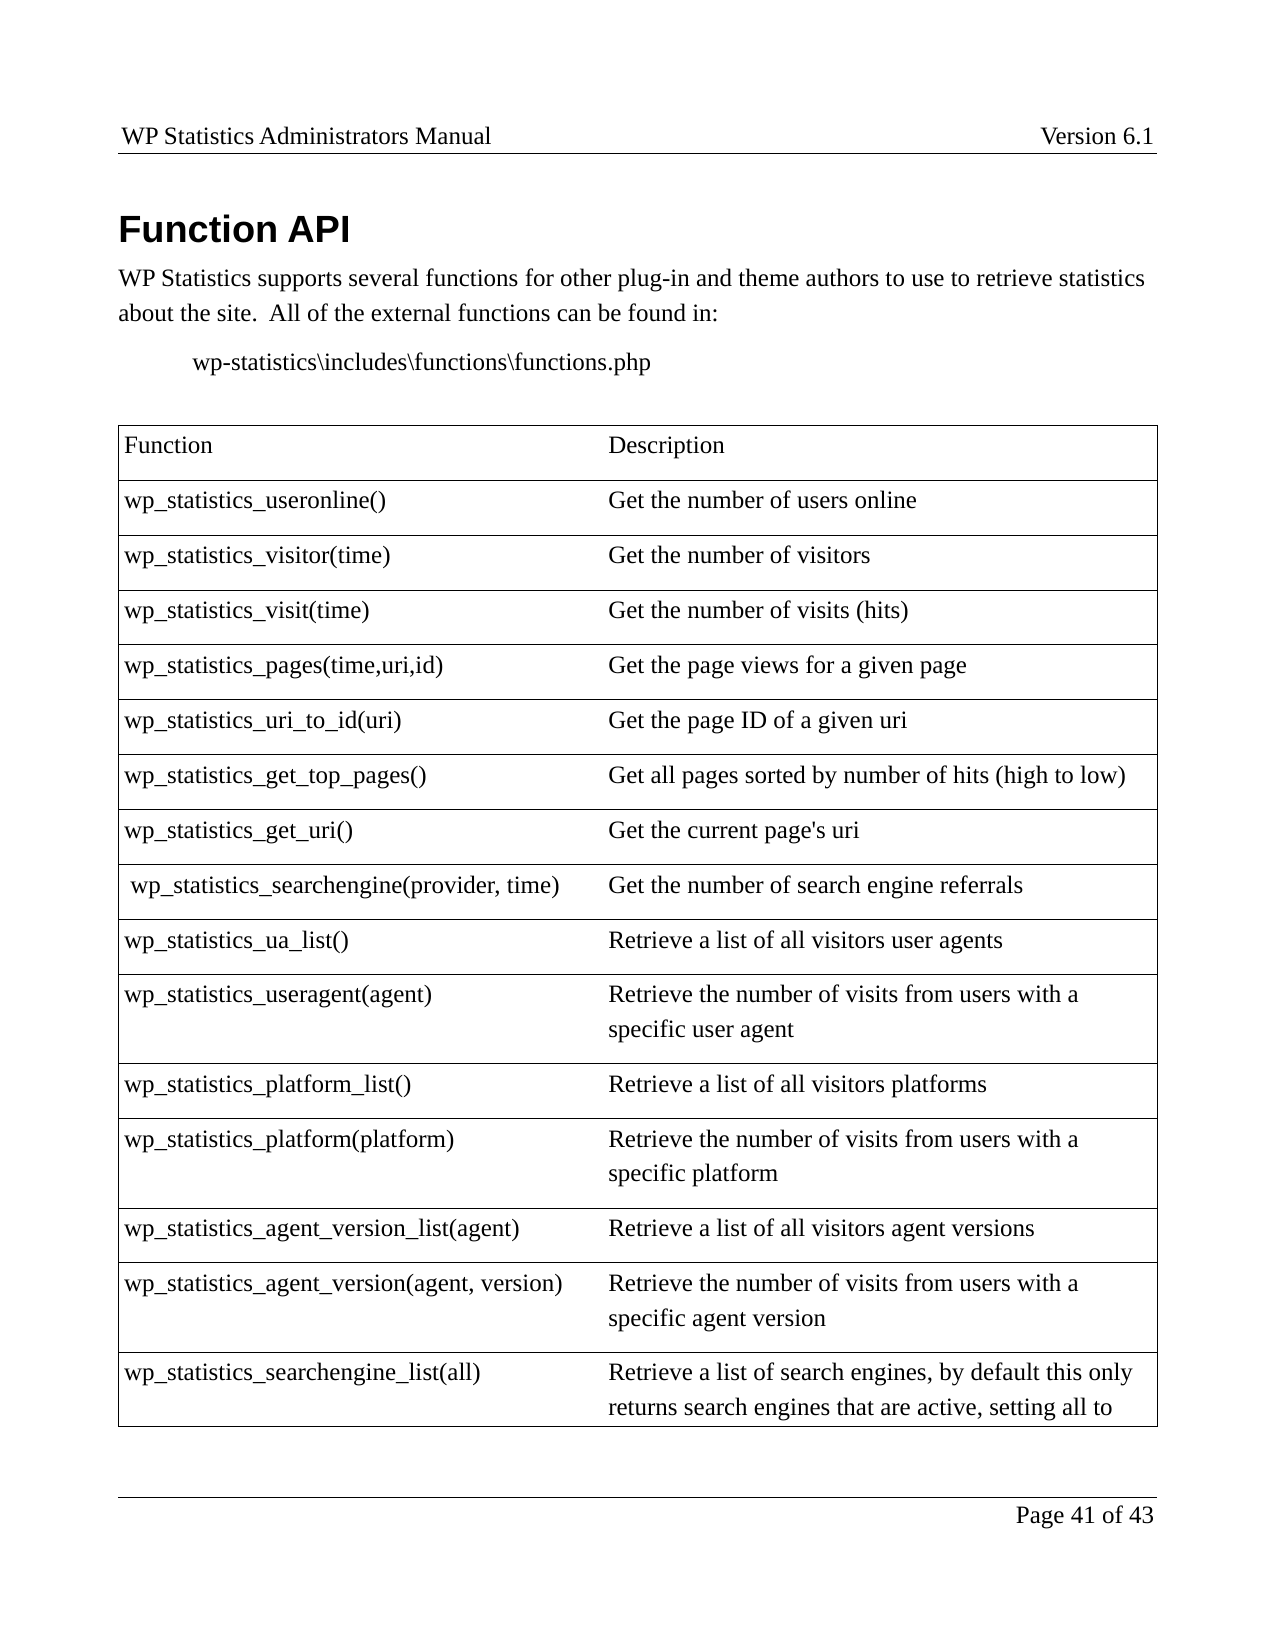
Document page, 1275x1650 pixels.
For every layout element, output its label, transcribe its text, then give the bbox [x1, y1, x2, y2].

subtitle Function API [118, 207, 1157, 251]
table_cell Retrieve the number of visits from users with a specific user agent [603, 975, 1157, 1063]
table_cell Get the page views for a given page [603, 645, 1157, 699]
table_cell wp_statistics_useragent(agent) [119, 975, 602, 1063]
table_cell wp_statistics_searchengine_list(all) [119, 1353, 602, 1426]
table_cell Get all pages sorted by number of hits (high to low) [603, 755, 1157, 809]
table_cell wp_statistics_useronline() [119, 481, 602, 534]
table_cell Get the number of search engine referrals [603, 865, 1157, 919]
table_cell Retrieve a list of all visitors user agents [603, 920, 1157, 974]
table_cell wp_statistics_platform(platform) [119, 1119, 602, 1207]
table_cell Retrieve a list of all visitors agent versions [603, 1209, 1157, 1262]
table_cell wp_statistics_agent_version_list(agent) [119, 1209, 602, 1262]
table_cell wp_statistics_uri_to_id(uri) [119, 700, 602, 754]
table_header Description [603, 426, 1157, 480]
table_cell Get the page ID of a given uri [603, 700, 1157, 754]
text wp-statistics\includes\functions\functions.php [118, 347, 1157, 376]
table_cell wp_statistics_platform_list() [119, 1064, 602, 1118]
table_cell Get the number of visitors [603, 536, 1157, 589]
table_cell wp_statistics_searchengine(provider, time) [119, 865, 602, 919]
table_cell wp_statistics_get_uri() [119, 810, 602, 864]
table_header Function [119, 426, 602, 480]
table_cell Retrieve the number of visits from users with a specific platform [603, 1119, 1157, 1207]
table_cell Get the current page's uri [603, 810, 1157, 864]
table_cell wp_statistics_agent_version(agent, version) [119, 1263, 602, 1352]
text WP Statistics supports several functions for other plug-in and theme authors to use to retrieve statistics about the site. All of the external functions can be found in: [118, 263, 1157, 327]
table_cell wp_statistics_get_top_pages() [119, 755, 602, 809]
table_cell Retrieve a list of search engines, by default this only returns search engines that are active, setting all to [603, 1353, 1157, 1426]
table_cell wp_statistics_visit(time) [119, 591, 602, 644]
table_cell Retrieve the number of visits from users with a specific agent version [603, 1263, 1157, 1352]
table_cell Get the number of visits (hits) [603, 591, 1157, 644]
table_cell wp_statistics_ua_list() [119, 920, 602, 974]
table_cell Retrieve a list of all visitors platforms [603, 1064, 1157, 1118]
table_cell Get the number of users online [603, 481, 1157, 534]
table_cell wp_statistics_visitor(time) [119, 536, 602, 589]
table_cell wp_statistics_pages(time,uri,id) [119, 645, 602, 699]
